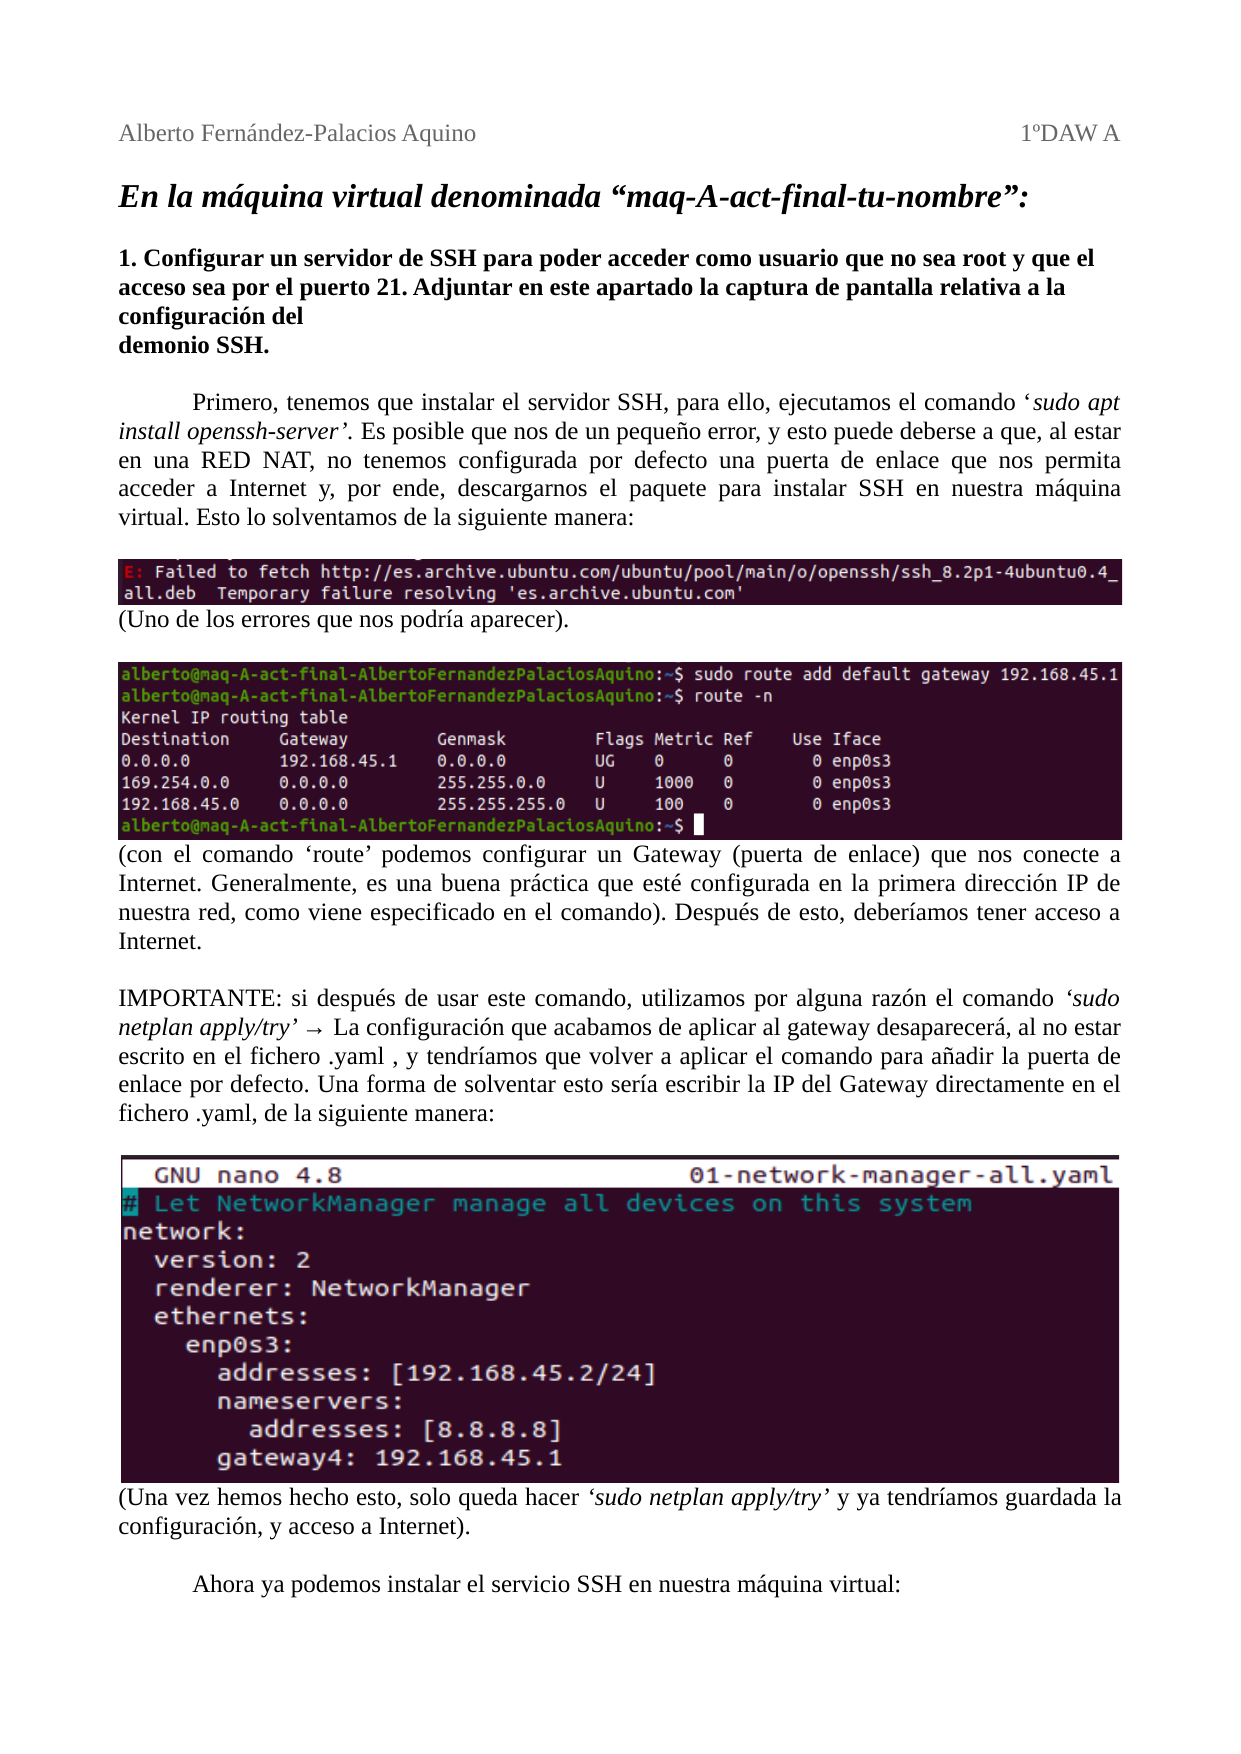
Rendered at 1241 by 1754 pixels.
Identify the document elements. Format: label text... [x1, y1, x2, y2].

text En la máquina virtual denominada “maq-A-act-final-tu-nombre”: [118, 176, 1122, 215]
text IMPORTANTE: si después de usar este comando, utilizamos por alguna razón el comando ‘sudo netplan apply/try’ → La configuración que acabamos de aplicar al gateway desaparecerá, al no estar escrito en el fichero .yaml , y tendríamos que volver a aplicar el comando para añadir la puerta de enlace por defecto. Una forma de solventar esto sería escribir la IP del Gateway directamente en el fichero .yaml, de la siguiente manera: [118, 983, 1122, 1127]
text Primero, tenemos que instalar el servidor SSH, para ello, ejecutamos el comando ‘sudo apt install openssh-server’. Es posible que nos de un pequeño error, y esto puede deberse a que, al estar en una RED NAT, no tenemos configurada por defecto una puerta de enlace que nos permita acceder a Internet y, por ende, descargarnos el paquete para instalar SSH en nuestra máquina virtual. Esto lo solventamos de la siguiente manera: [118, 387, 1122, 531]
text Ahora ya podemos instalar el servicio SSH en nuestra máquina virtual: [118, 1569, 1122, 1597]
picture [118, 559, 1123, 605]
picture [118, 662, 1123, 840]
text 1. Configurar un servidor de SSH para poder acceder como usuario que no sea root y que el acceso sea por el puerto 21. Adjuntar en este apartado la captura de pantalla relativa a la configuración del [118, 243, 1122, 330]
picture [121, 1155, 1120, 1483]
text (con el comando ‘route’ podemos configurar un Gateway (puerta de enlace) que nos conecte a Internet. Generalmente, es una buena práctica que esté configurada en la primera dirección IP de nuestra red, como viene especificado en el comando). Después de esto, deberíamos tener acceso a Internet. [118, 840, 1122, 954]
text (Una vez hemos hecho esto, solo queda hacer ‘sudo netplan apply/try’ y ya tendríamos guardada la configuración, y acceso a Internet). [118, 1483, 1122, 1540]
text demonio SSH. [118, 330, 1122, 358]
text (Uno de los errores que nos podría aparecer). [118, 605, 1122, 633]
